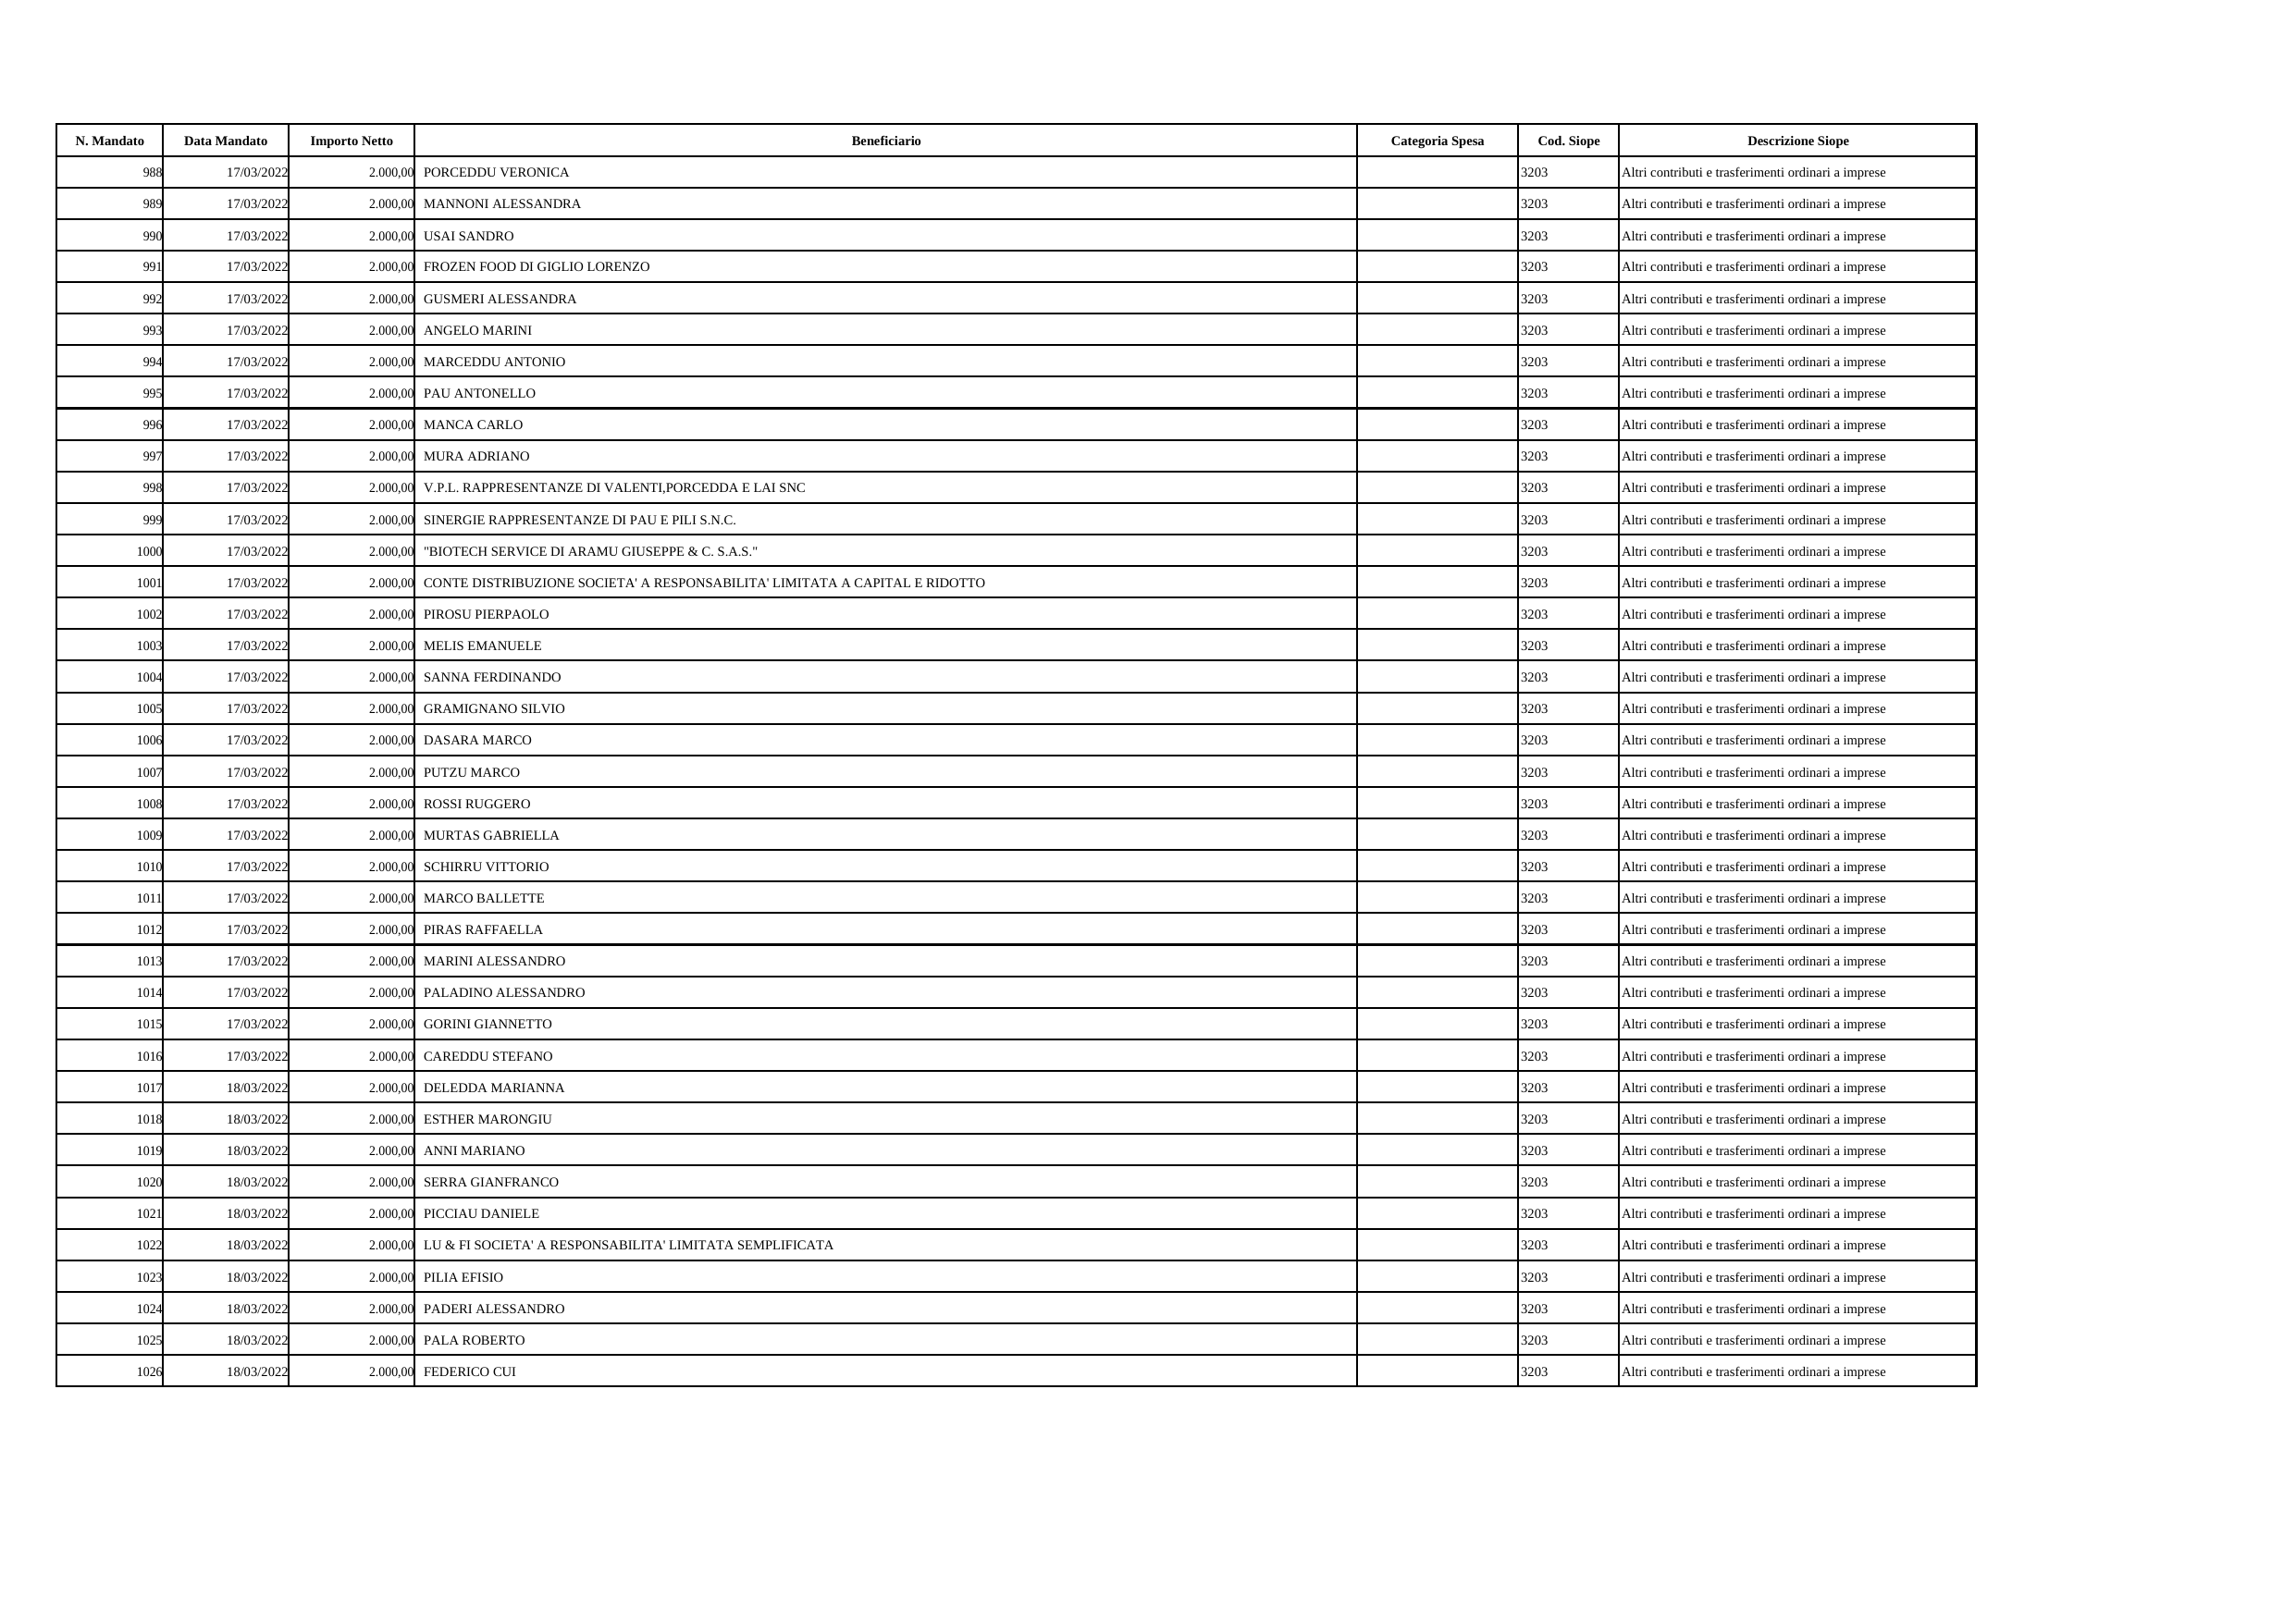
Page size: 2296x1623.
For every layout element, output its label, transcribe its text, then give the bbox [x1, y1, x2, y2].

table_cell [1358, 946, 1517, 975]
table_cell [1358, 851, 1517, 880]
table_cell 1015 [57, 1009, 162, 1039]
table_cell CONTE DISTRIBUZIONE SOCIETA' A RESPONSABILITA' LIMITATA A CAPITAL E RIDOTTO [415, 567, 1356, 596]
table_cell PALADINO ALESSANDRO [415, 977, 1356, 1007]
table_cell [1358, 283, 1517, 313]
table_cell "BIOTECH SERVICE DI ARAMU GIUSEPPE & C. S.A.S." [415, 535, 1356, 565]
table_cell 18/03/2022 [164, 1103, 288, 1133]
table_cell ANNI MARIANO [415, 1135, 1356, 1164]
table_cell 1003 [57, 630, 162, 659]
table_cell MELIS EMANUELE [415, 630, 1356, 659]
table_cell 3203 [1519, 283, 1618, 313]
table_cell 998 [57, 473, 162, 502]
table_cell [1358, 1293, 1517, 1322]
table_cell PIRAS RAFFAELLA [415, 914, 1356, 943]
table_cell 3203 [1519, 504, 1618, 534]
table_cell PICCIAU DANIELE [415, 1199, 1356, 1227]
table_cell 18/03/2022 [164, 1166, 288, 1196]
table_cell 1019 [57, 1135, 162, 1164]
table_cell [1358, 377, 1517, 407]
table_cell 2.000,00 [290, 1261, 414, 1291]
table_cell 990 [57, 220, 162, 250]
table_cell Altri contributi e trasferimenti ordinari a imprese [1620, 1009, 1975, 1039]
table_cell 1000 [57, 535, 162, 565]
table_cell SINERGIE RAPPRESENTANZE DI PAU E PILI S.N.C. [415, 504, 1356, 534]
table_cell 2.000,00 [290, 283, 414, 313]
table_cell Altri contributi e trasferimenti ordinari a imprese [1620, 725, 1975, 755]
table_cell 17/03/2022 [164, 346, 288, 375]
table_cell Altri contributi e trasferimenti ordinari a imprese [1620, 1072, 1975, 1101]
table_cell [1358, 1072, 1517, 1101]
table_cell [1358, 1261, 1517, 1291]
table_cell [1358, 220, 1517, 250]
table_cell 3203 [1519, 694, 1618, 723]
table_cell 17/03/2022 [164, 567, 288, 596]
table_cell LU & FI SOCIETA' A RESPONSABILITA' LIMITATA SEMPLIFICATA [415, 1230, 1356, 1260]
table_cell Altri contributi e trasferimenti ordinari a imprese [1620, 567, 1975, 596]
table_cell Altri contributi e trasferimenti ordinari a imprese [1620, 504, 1975, 534]
table_cell Altri contributi e trasferimenti ordinari a imprese [1620, 788, 1975, 818]
table_cell [1358, 504, 1517, 534]
table_cell [1358, 661, 1517, 691]
table_cell [1358, 441, 1517, 470]
table_cell [1358, 252, 1517, 281]
table_cell USAI SANDRO [415, 220, 1356, 250]
table_cell 2.000,00 [290, 473, 414, 502]
table_cell 3203 [1519, 1166, 1618, 1196]
table_cell 3203 [1519, 1009, 1618, 1039]
table_cell MANNONI ALESSANDRA [415, 189, 1356, 218]
table_cell 3203 [1519, 946, 1618, 975]
table_cell [1358, 1324, 1517, 1354]
table_cell DASARA MARCO [415, 725, 1356, 755]
table_cell 3203 [1519, 977, 1618, 1007]
table_cell 2.000,00 [290, 1324, 414, 1354]
table_cell 18/03/2022 [164, 1230, 288, 1260]
table_cell 1005 [57, 694, 162, 723]
table_cell CAREDDU STEFANO [415, 1040, 1356, 1070]
table_cell 2.000,00 [290, 220, 414, 250]
table_cell 2.000,00 [290, 410, 414, 438]
table_cell FROZEN FOOD DI GIGLIO LORENZO [415, 252, 1356, 281]
table_cell MANCA CARLO [415, 410, 1356, 438]
table_cell 17/03/2022 [164, 630, 288, 659]
table_cell Altri contributi e trasferimenti ordinari a imprese [1620, 1103, 1975, 1133]
table_cell Altri contributi e trasferimenti ordinari a imprese [1620, 157, 1975, 187]
table_cell 2.000,00 [290, 661, 414, 691]
table_cell 3203 [1519, 882, 1618, 912]
table_cell V.P.L. RAPPRESENTANZE DI VALENTI,PORCEDDA E LAI SNC [415, 473, 1356, 502]
table_cell 3203 [1519, 189, 1618, 218]
table_cell 1009 [57, 819, 162, 849]
table_cell 1022 [57, 1230, 162, 1260]
table_cell 988 [57, 157, 162, 187]
table_cell 18/03/2022 [164, 1135, 288, 1164]
table_cell 17/03/2022 [164, 441, 288, 470]
table_cell Altri contributi e trasferimenti ordinari a imprese [1620, 189, 1975, 218]
table_cell 3203 [1519, 1324, 1618, 1354]
table_cell 995 [57, 377, 162, 407]
table_cell 17/03/2022 [164, 473, 288, 502]
table_cell 1006 [57, 725, 162, 755]
table_cell [1358, 157, 1517, 187]
table_cell Altri contributi e trasferimenti ordinari a imprese [1620, 283, 1975, 313]
table_cell Altri contributi e trasferimenti ordinari a imprese [1620, 694, 1975, 723]
table_cell 3203 [1519, 630, 1618, 659]
table_cell 3203 [1519, 441, 1618, 470]
table_cell 3203 [1519, 377, 1618, 407]
table_cell 17/03/2022 [164, 946, 288, 975]
table_cell 1016 [57, 1040, 162, 1070]
table_cell 2.000,00 [290, 725, 414, 755]
table_cell 17/03/2022 [164, 252, 288, 281]
table_cell 17/03/2022 [164, 598, 288, 628]
table_cell 1026 [57, 1356, 162, 1385]
table_cell 996 [57, 410, 162, 438]
table_cell ROSSI RUGGERO [415, 788, 1356, 818]
table_cell 2.000,00 [290, 1009, 414, 1039]
table_header N. Mandato [57, 125, 162, 154]
table_cell [1358, 1103, 1517, 1133]
table_cell SCHIRRU VITTORIO [415, 851, 1356, 880]
table_cell MURA ADRIANO [415, 441, 1356, 470]
table_cell [1358, 567, 1517, 596]
table_cell 1014 [57, 977, 162, 1007]
table_cell 2.000,00 [290, 977, 414, 1007]
table_cell 3203 [1519, 410, 1618, 438]
table_cell 3203 [1519, 252, 1618, 281]
table_cell 999 [57, 504, 162, 534]
table_cell Altri contributi e trasferimenti ordinari a imprese [1620, 1230, 1975, 1260]
table_cell 17/03/2022 [164, 756, 288, 786]
table_cell [1358, 314, 1517, 344]
table_cell Altri contributi e trasferimenti ordinari a imprese [1620, 946, 1975, 975]
table_cell Altri contributi e trasferimenti ordinari a imprese [1620, 914, 1975, 943]
table_cell 3203 [1519, 914, 1618, 943]
table_cell 3203 [1519, 473, 1618, 502]
table_cell 3203 [1519, 1040, 1618, 1070]
table_header Importo Netto [290, 125, 414, 154]
table_cell [1358, 1135, 1517, 1164]
table_cell 1013 [57, 946, 162, 975]
table_cell PAU ANTONELLO [415, 377, 1356, 407]
table_cell GUSMERI ALESSANDRA [415, 283, 1356, 313]
table_cell 1001 [57, 567, 162, 596]
table_cell 3203 [1519, 661, 1618, 691]
table_cell 17/03/2022 [164, 189, 288, 218]
table_cell 3203 [1519, 1072, 1618, 1101]
table_cell 1021 [57, 1199, 162, 1227]
table_header Cod. Siope [1519, 125, 1618, 154]
table_cell 17/03/2022 [164, 314, 288, 344]
table_cell [1358, 1040, 1517, 1070]
table_cell 1004 [57, 661, 162, 691]
table_cell 2.000,00 [290, 914, 414, 943]
table_cell 3203 [1519, 1293, 1618, 1322]
table_cell 2.000,00 [290, 756, 414, 786]
table_cell 17/03/2022 [164, 882, 288, 912]
table_cell 2.000,00 [290, 504, 414, 534]
table_cell 3203 [1519, 220, 1618, 250]
table_cell MARCEDDU ANTONIO [415, 346, 1356, 375]
table_cell [1358, 473, 1517, 502]
table_cell 2.000,00 [290, 1072, 414, 1101]
table_cell 2.000,00 [290, 819, 414, 849]
table_cell MARINI ALESSANDRO [415, 946, 1356, 975]
table_cell 17/03/2022 [164, 410, 288, 438]
table_cell Altri contributi e trasferimenti ordinari a imprese [1620, 220, 1975, 250]
table_cell 17/03/2022 [164, 535, 288, 565]
table_cell 1012 [57, 914, 162, 943]
table_cell Altri contributi e trasferimenti ordinari a imprese [1620, 1293, 1975, 1322]
table_cell PIROSU PIERPAOLO [415, 598, 1356, 628]
table_cell 17/03/2022 [164, 819, 288, 849]
table_cell 3203 [1519, 819, 1618, 849]
table_cell 3203 [1519, 1230, 1618, 1260]
table_cell [1358, 598, 1517, 628]
table_cell 2.000,00 [290, 567, 414, 596]
table_cell 17/03/2022 [164, 977, 288, 1007]
table_cell 2.000,00 [290, 346, 414, 375]
table_cell PUTZU MARCO [415, 756, 1356, 786]
table_cell [1358, 882, 1517, 912]
table_cell 993 [57, 314, 162, 344]
table_cell PILIA EFISIO [415, 1261, 1356, 1291]
table_cell 3203 [1519, 1199, 1618, 1227]
table_cell Altri contributi e trasferimenti ordinari a imprese [1620, 377, 1975, 407]
table_cell [1358, 1356, 1517, 1385]
table_cell 1024 [57, 1293, 162, 1322]
table_cell Altri contributi e trasferimenti ordinari a imprese [1620, 756, 1975, 786]
table_cell 2.000,00 [290, 314, 414, 344]
table_cell Altri contributi e trasferimenti ordinari a imprese [1620, 535, 1975, 565]
table_cell 1011 [57, 882, 162, 912]
table_cell 2.000,00 [290, 1293, 414, 1322]
table_cell [1358, 410, 1517, 438]
table_cell Altri contributi e trasferimenti ordinari a imprese [1620, 977, 1975, 1007]
table_cell 1010 [57, 851, 162, 880]
table_cell [1358, 189, 1517, 218]
table_cell [1358, 1009, 1517, 1039]
table_cell Altri contributi e trasferimenti ordinari a imprese [1620, 473, 1975, 502]
table_cell 18/03/2022 [164, 1072, 288, 1101]
table_cell DELEDDA MARIANNA [415, 1072, 1356, 1101]
table_cell [1358, 977, 1517, 1007]
table_cell 2.000,00 [290, 1135, 414, 1164]
table_cell 1020 [57, 1166, 162, 1196]
table_cell 989 [57, 189, 162, 218]
table_cell 1023 [57, 1261, 162, 1291]
table_cell PALA ROBERTO [415, 1324, 1356, 1354]
table_cell 994 [57, 346, 162, 375]
table_cell Altri contributi e trasferimenti ordinari a imprese [1620, 661, 1975, 691]
table_cell GORINI GIANNETTO [415, 1009, 1356, 1039]
table_cell 18/03/2022 [164, 1293, 288, 1322]
table_cell Altri contributi e trasferimenti ordinari a imprese [1620, 441, 1975, 470]
table_cell Altri contributi e trasferimenti ordinari a imprese [1620, 314, 1975, 344]
table_cell 991 [57, 252, 162, 281]
table_cell 3203 [1519, 567, 1618, 596]
table_cell Altri contributi e trasferimenti ordinari a imprese [1620, 1040, 1975, 1070]
table_cell 2.000,00 [290, 1166, 414, 1196]
table_cell 1002 [57, 598, 162, 628]
table_cell SANNA FERDINANDO [415, 661, 1356, 691]
table_header Data Mandato [164, 125, 288, 154]
table_cell Altri contributi e trasferimenti ordinari a imprese [1620, 630, 1975, 659]
table_cell [1358, 756, 1517, 786]
table_cell 18/03/2022 [164, 1199, 288, 1227]
table_cell 17/03/2022 [164, 1040, 288, 1070]
table_cell Altri contributi e trasferimenti ordinari a imprese [1620, 1356, 1975, 1385]
table_cell 3203 [1519, 314, 1618, 344]
table_cell 2.000,00 [290, 189, 414, 218]
table_cell 2.000,00 [290, 377, 414, 407]
table_cell [1358, 725, 1517, 755]
table_cell 1025 [57, 1324, 162, 1354]
table_cell 17/03/2022 [164, 377, 288, 407]
table_cell 2.000,00 [290, 441, 414, 470]
table_cell [1358, 788, 1517, 818]
table_cell 17/03/2022 [164, 283, 288, 313]
table_header Beneficiario [415, 125, 1356, 154]
table_cell Altri contributi e trasferimenti ordinari a imprese [1620, 1135, 1975, 1164]
table_cell 1007 [57, 756, 162, 786]
table_cell 2.000,00 [290, 252, 414, 281]
table_cell 3203 [1519, 1356, 1618, 1385]
table_cell PORCEDDU VERONICA [415, 157, 1356, 187]
table_cell Altri contributi e trasferimenti ordinari a imprese [1620, 410, 1975, 438]
table_cell 2.000,00 [290, 1040, 414, 1070]
table_cell [1358, 346, 1517, 375]
table_cell FEDERICO CUI [415, 1356, 1356, 1385]
table_cell 3203 [1519, 1135, 1618, 1164]
table_cell 3203 [1519, 598, 1618, 628]
table_cell 2.000,00 [290, 157, 414, 187]
table_cell [1358, 819, 1517, 849]
table_cell 3203 [1519, 851, 1618, 880]
table_cell 2.000,00 [290, 1103, 414, 1133]
table_cell [1358, 535, 1517, 565]
table_cell Altri contributi e trasferimenti ordinari a imprese [1620, 598, 1975, 628]
table_cell 3203 [1519, 1261, 1618, 1291]
table_cell MARCO BALLETTE [415, 882, 1356, 912]
table_cell 17/03/2022 [164, 1009, 288, 1039]
table_cell 18/03/2022 [164, 1261, 288, 1291]
table_cell Altri contributi e trasferimenti ordinari a imprese [1620, 252, 1975, 281]
table_cell [1358, 1166, 1517, 1196]
table_cell 992 [57, 283, 162, 313]
table_cell 2.000,00 [290, 946, 414, 975]
table_cell Altri contributi e trasferimenti ordinari a imprese [1620, 1166, 1975, 1196]
table_cell 3203 [1519, 1103, 1618, 1133]
table_cell 2.000,00 [290, 788, 414, 818]
table_cell Altri contributi e trasferimenti ordinari a imprese [1620, 851, 1975, 880]
table_cell 17/03/2022 [164, 788, 288, 818]
table_header Categoria Spesa [1358, 125, 1517, 154]
table_cell Altri contributi e trasferimenti ordinari a imprese [1620, 882, 1975, 912]
table_cell 3203 [1519, 788, 1618, 818]
table_cell [1358, 1230, 1517, 1260]
table_cell 18/03/2022 [164, 1356, 288, 1385]
table_cell 17/03/2022 [164, 725, 288, 755]
table_cell 2.000,00 [290, 1230, 414, 1260]
table_cell MURTAS GABRIELLA [415, 819, 1356, 849]
table_cell 3203 [1519, 535, 1618, 565]
table_cell 1017 [57, 1072, 162, 1101]
table_cell Altri contributi e trasferimenti ordinari a imprese [1620, 346, 1975, 375]
table_cell GRAMIGNANO SILVIO [415, 694, 1356, 723]
table_cell ANGELO MARINI [415, 314, 1356, 344]
table_cell [1358, 630, 1517, 659]
table_cell 1018 [57, 1103, 162, 1133]
table_cell 17/03/2022 [164, 661, 288, 691]
table_cell [1358, 694, 1517, 723]
table_cell Altri contributi e trasferimenti ordinari a imprese [1620, 1324, 1975, 1354]
table_cell ESTHER MARONGIU [415, 1103, 1356, 1133]
table_cell 2.000,00 [290, 1199, 414, 1227]
table_cell 17/03/2022 [164, 694, 288, 723]
table_cell 3203 [1519, 725, 1618, 755]
table_cell 1008 [57, 788, 162, 818]
table_cell SERRA GIANFRANCO [415, 1166, 1356, 1196]
table_cell 17/03/2022 [164, 914, 288, 943]
table_cell 997 [57, 441, 162, 470]
table_cell Altri contributi e trasferimenti ordinari a imprese [1620, 1199, 1975, 1227]
table_cell 3203 [1519, 346, 1618, 375]
table_header Descrizione Siope [1620, 125, 1975, 154]
table_cell [1358, 1199, 1517, 1227]
table_cell 2.000,00 [290, 694, 414, 723]
table_cell 3203 [1519, 157, 1618, 187]
table_cell 17/03/2022 [164, 851, 288, 880]
table_cell 17/03/2022 [164, 157, 288, 187]
table_cell 17/03/2022 [164, 220, 288, 250]
table_cell [1358, 914, 1517, 943]
table_cell Altri contributi e trasferimenti ordinari a imprese [1620, 1261, 1975, 1291]
table_cell 18/03/2022 [164, 1324, 288, 1354]
table_cell 2.000,00 [290, 882, 414, 912]
table_cell 3203 [1519, 756, 1618, 786]
table_cell 2.000,00 [290, 851, 414, 880]
table_cell 2.000,00 [290, 535, 414, 565]
table_cell Altri contributi e trasferimenti ordinari a imprese [1620, 819, 1975, 849]
table_cell PADERI ALESSANDRO [415, 1293, 1356, 1322]
table_cell 17/03/2022 [164, 504, 288, 534]
table_cell 2.000,00 [290, 1356, 414, 1385]
table_cell 2.000,00 [290, 630, 414, 659]
table_cell 2.000,00 [290, 598, 414, 628]
